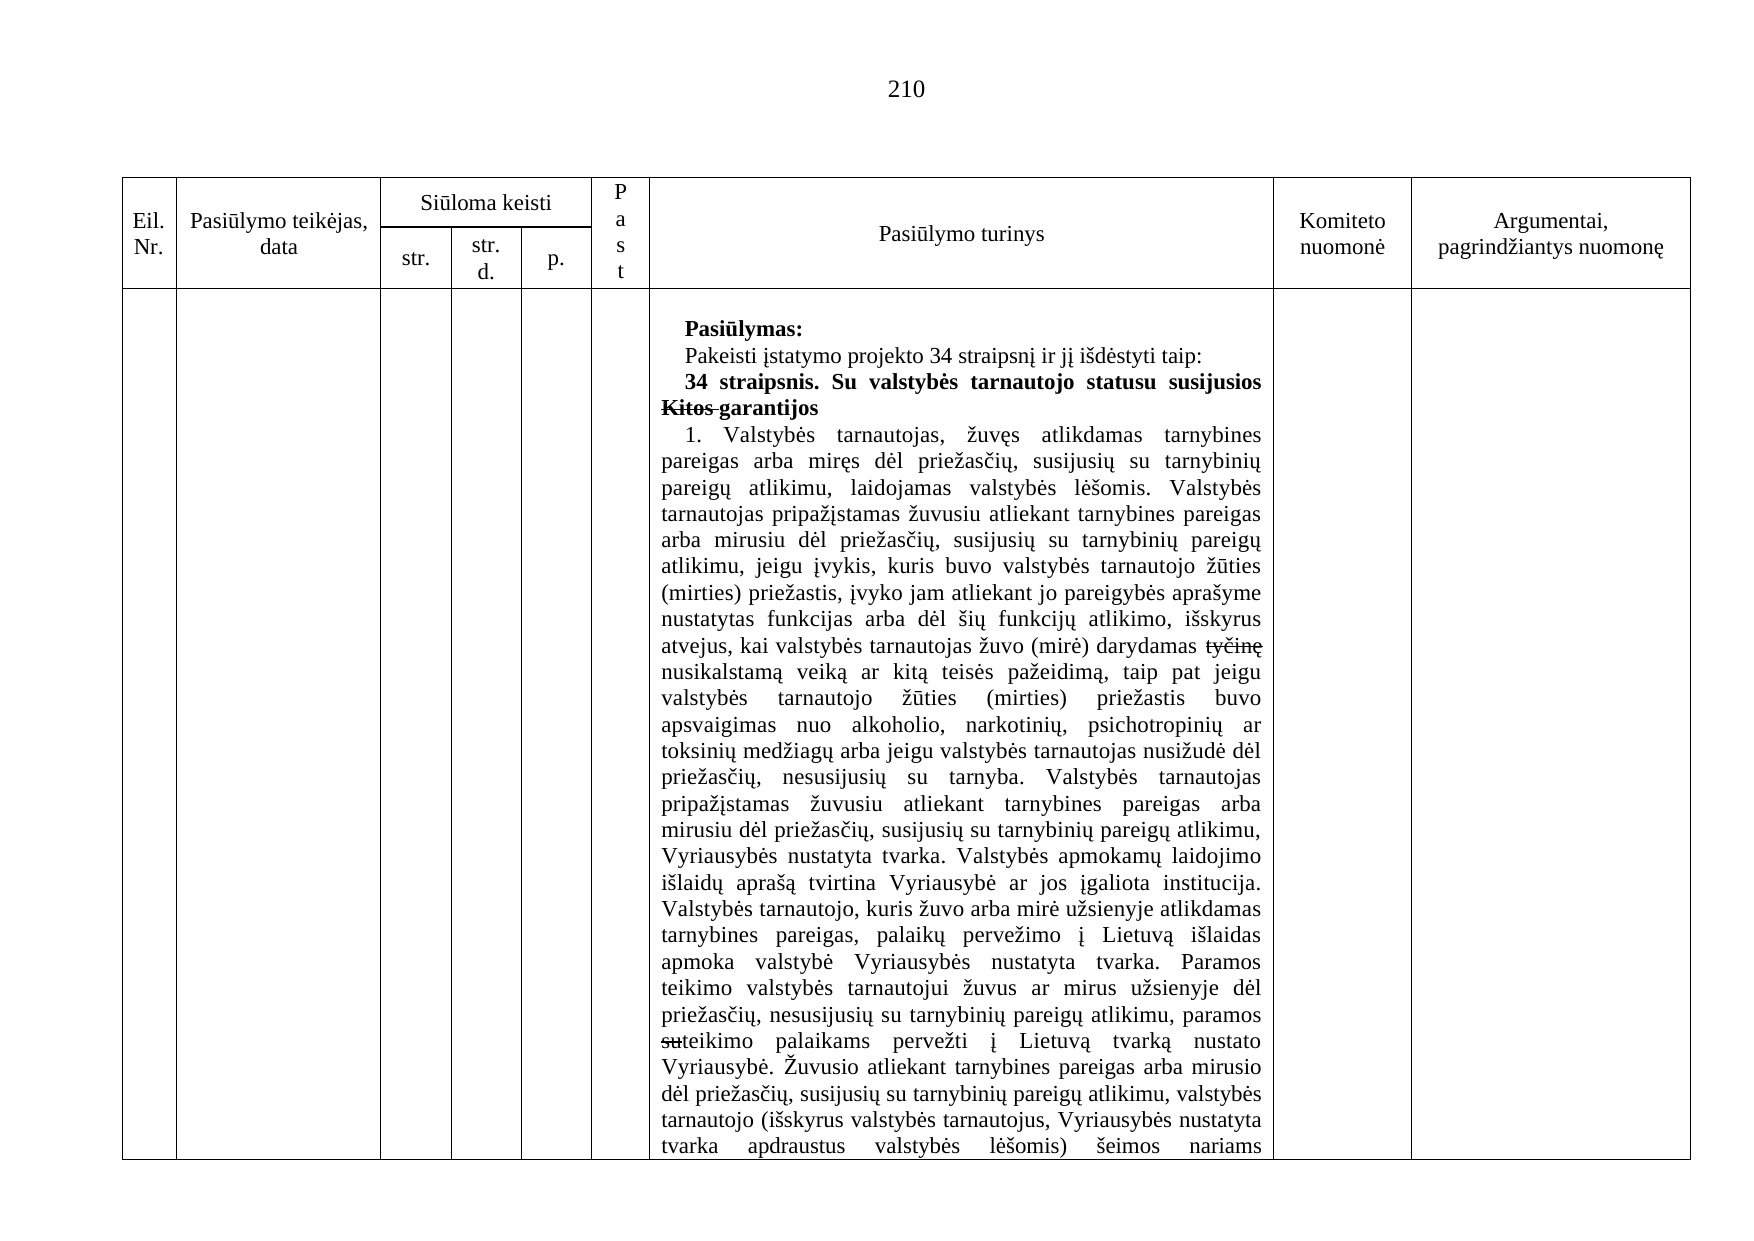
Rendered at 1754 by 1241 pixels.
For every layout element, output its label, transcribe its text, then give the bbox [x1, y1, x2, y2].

table_header Komiteto nuomonė [1274, 178, 1411, 288]
table_cell [123, 289, 176, 1159]
table_cell Pasiūlymas: Pakeisti įstatymo projekto 34 straipsnį ir jį išdėstyti taip: 34 straipsnis. Su valstybės tarnautojo statusu susijusios Kitos garantijos 1. Valstybės tarnautojas, žuvęs atlikdamas tarnybines pareigas arba miręs dėl priežasčių, susijusių su tarnybinių pareigų atlikimu, laidojamas valstybės lėšomis. Valstybės tarnautojas pripažįstamas žuvusiu atliekant tarnybines pareigas arba mirusiu dėl priežasčių, susijusių su tarnybinių pareigų atlikimu, jeigu įvykis, kuris buvo valstybės tarnautojo žūties (mirties) priežastis, įvyko jam atliekant jo pareigybės aprašyme nustatytas funkcijas arba dėl šių funkcijų atlikimo, išskyrus atvejus, kai valstybės tarnautojas žuvo (mirė) darydamas tyčinę nusikalstamą veiką ar kitą teisės pažeidimą, taip pat jeigu valstybės tarnautojo žūties (mirties) priežastis buvo apsvaigimas nuo alkoholio, narkotinių, psichotropinių ar toksinių medžiagų arba jeigu valstybės tarnautojas nusižudė dėl priežasčių, nesusijusių su tarnyba. Valstybės tarnautojas pripažįstamas žuvusiu atliekant tarnybines pareigas arba mirusiu dėl priežasčių, susijusių su tarnybinių pareigų atlikimu, Vyriausybės nustatyta tvarka. Valstybės apmokamų laidojimo išlaidų aprašą tvirtina Vyriausybė ar jos įgaliota institucija. Valstybės tarnautojo, kuris žuvo arba mirė užsienyje atlikdamas tarnybines pareigas, palaikų pervežimo į Lietuvą išlaidas apmoka valstybė Vyriausybės nustatyta tvarka. Paramos teikimo valstybės tarnautojui žuvus ar mirus užsienyje dėl priežasčių, nesusijusių su tarnybinių pareigų atlikimu, paramos suteikimo palaikams pervežti į Lietuvą tvarką nustato Vyriausybė. Žuvusio atliekant tarnybines pareigas arba mirusio dėl priežasčių, susijusių su tarnybinių pareigų atlikimu, valstybės tarnautojo (išskyrus valstybės tarnautojus, Vyriausybės nustatyta tvarka apdraustus valstybės lėšomis) šeimos nariams [650, 289, 1273, 1159]
table_header Pasiūlymo turinys [650, 178, 1273, 288]
table_cell [522, 289, 591, 1159]
table_header Pastabos [592, 178, 649, 288]
table_cell [1412, 289, 1690, 1159]
table_cell p. [522, 228, 591, 288]
table_cell [592, 289, 649, 1159]
table_header Pasiūlymo teikėjas, data [177, 178, 380, 288]
table_cell [452, 289, 521, 1159]
table_cell [381, 289, 451, 1159]
table_header Siūloma keisti [381, 178, 591, 226]
table_cell str. d. [452, 228, 521, 288]
table_cell [1274, 289, 1411, 1159]
table_cell str. [381, 228, 451, 288]
table_header Eil. Nr. [123, 178, 176, 288]
table_cell [177, 289, 380, 1159]
table_header Argumentai, pagrindžiantys nuomonę [1412, 178, 1690, 288]
